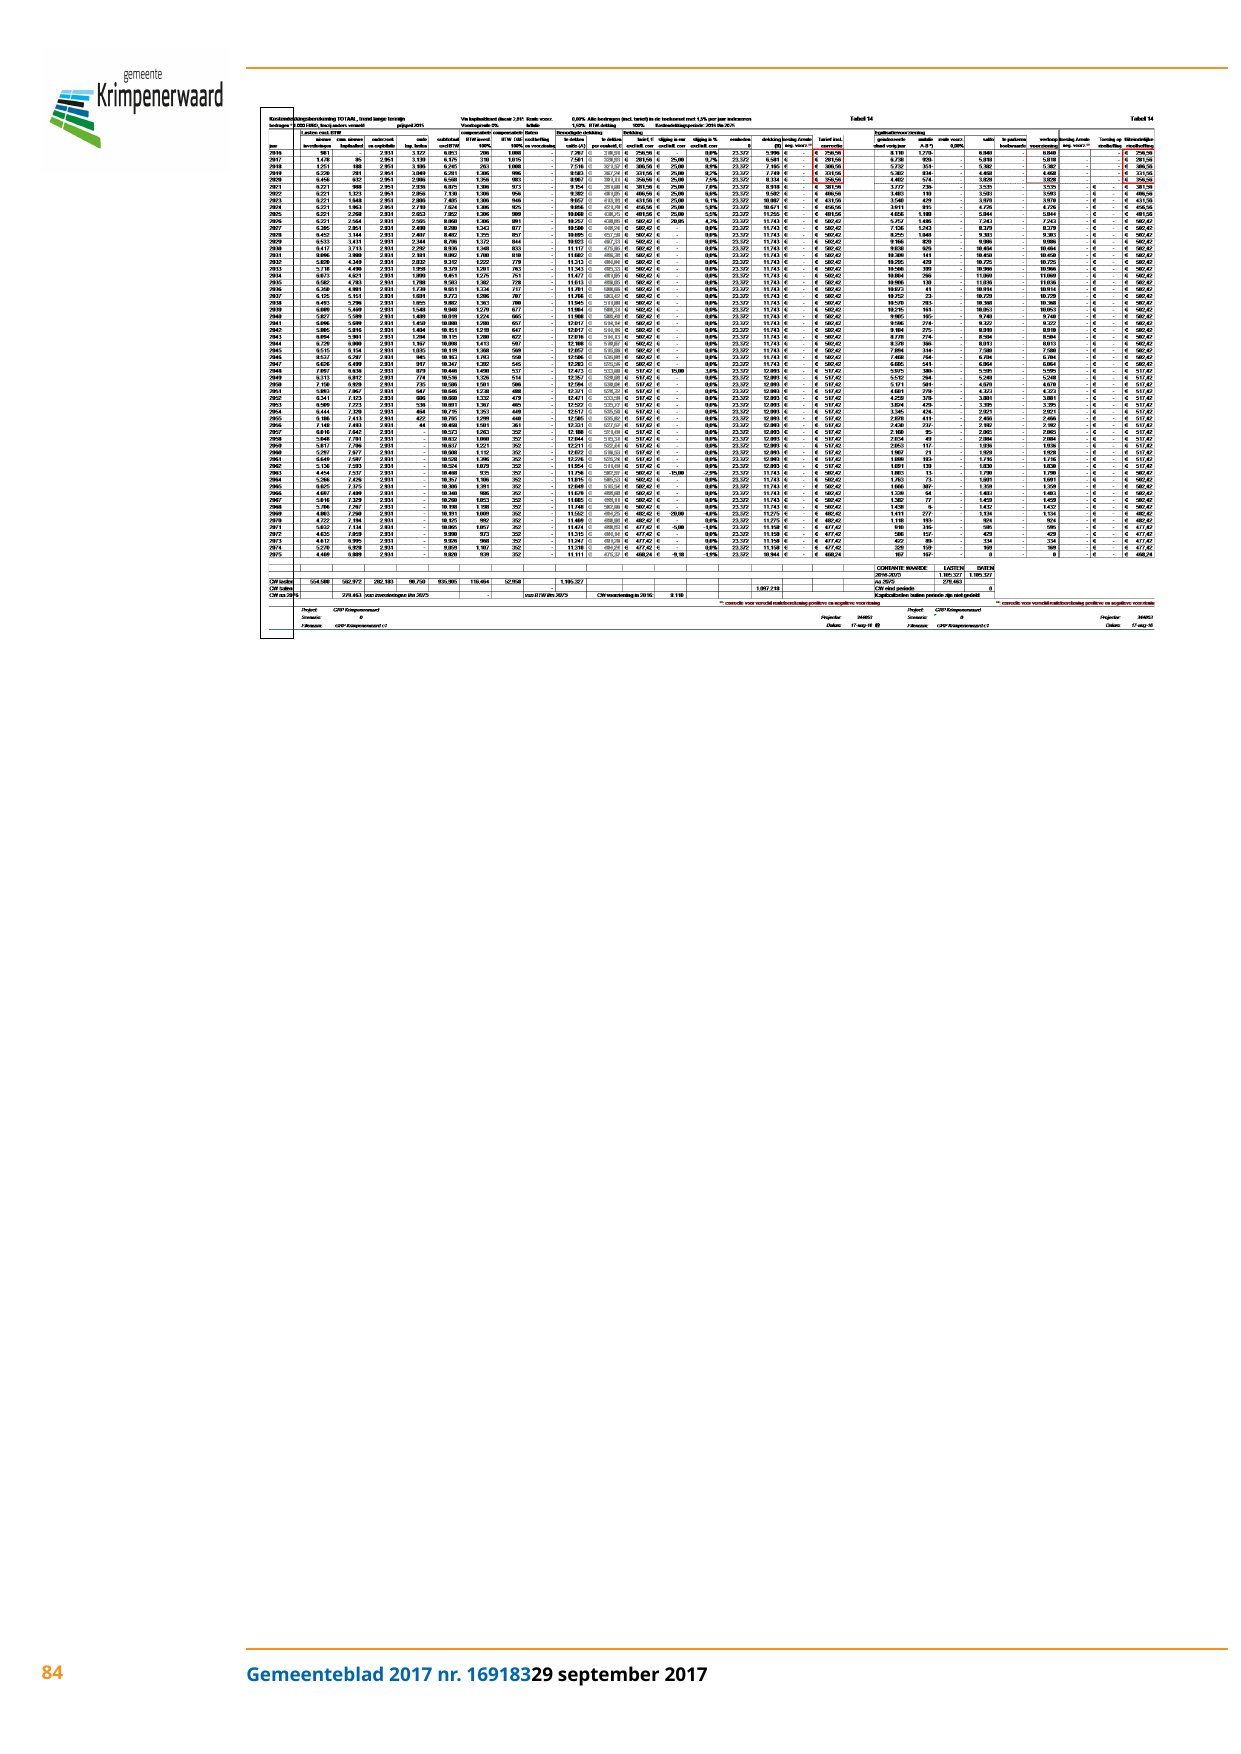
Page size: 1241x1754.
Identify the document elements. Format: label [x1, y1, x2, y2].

picture [41, 47, 231, 172]
picture [268, 115, 1155, 630]
